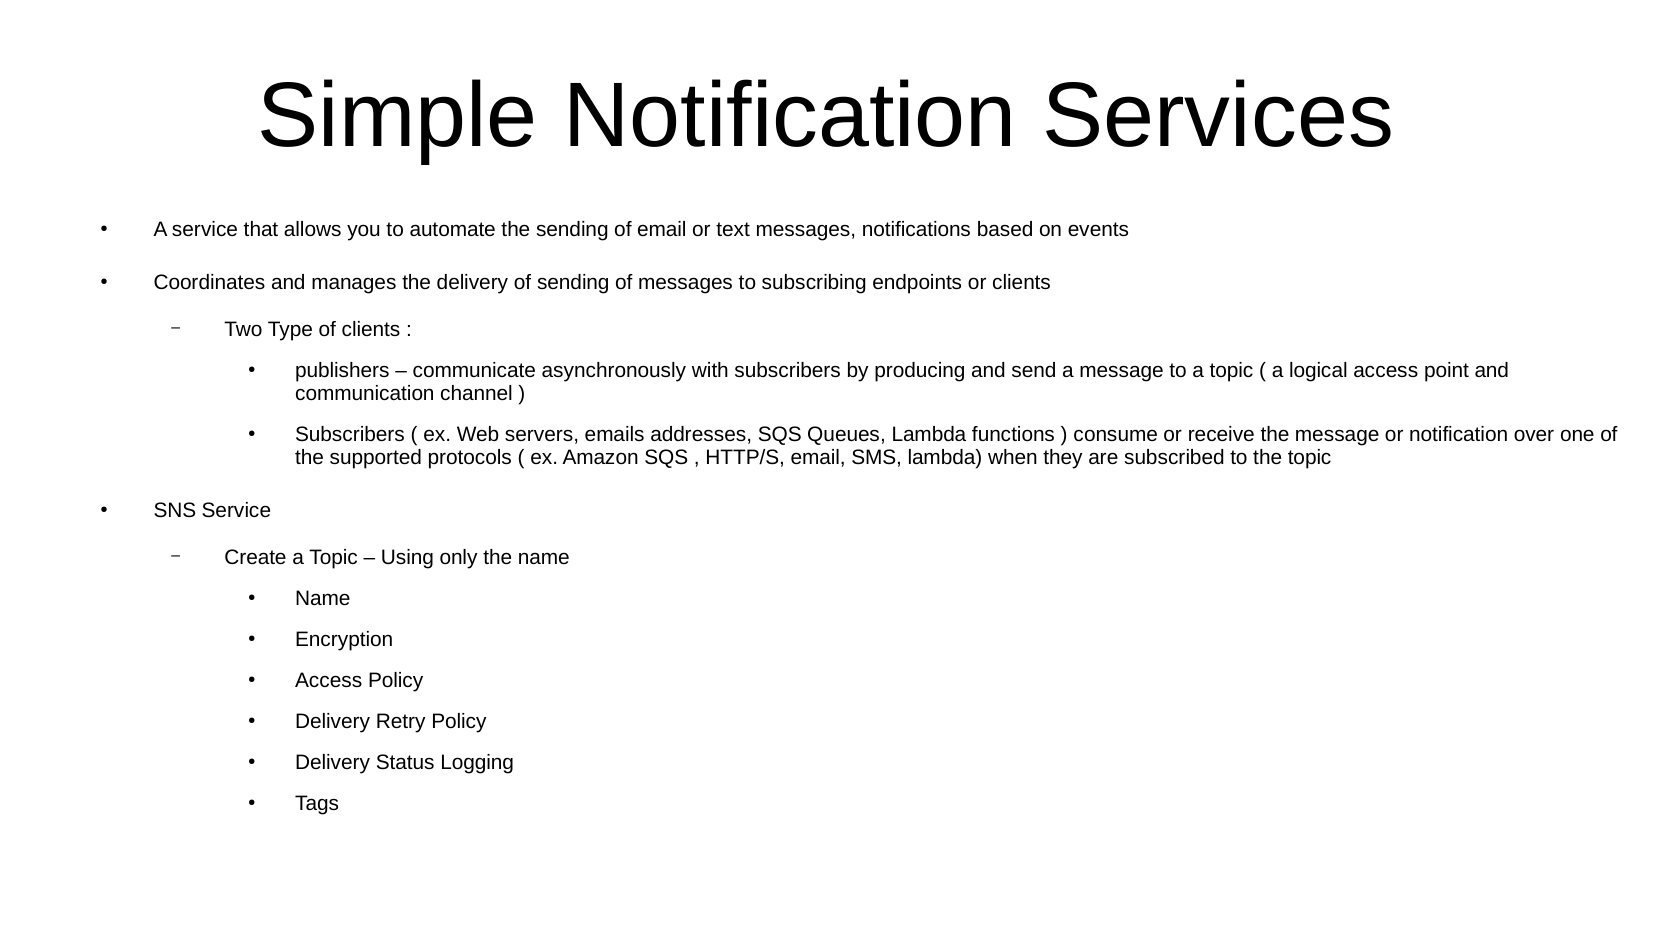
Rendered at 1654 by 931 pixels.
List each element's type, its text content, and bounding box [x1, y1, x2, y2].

title Simple Notification Services [82, 37, 1571, 193]
list A service that allows you to automate the sending of email or text messages, notifications based on events Coordinates and manages the delivery of sending of messages to subscribing endpoints or clients Two Type of clients : publishers – communicate asynchronously with subscribers by producing and send a message to a topic ( a logical access point and communication channel ) Subscribers ( ex. Web servers, emails addresses, SQS Queues, Lambda functions ) consume or receive the message or notification over one of the supported protocols ( ex. Amazon SQS , HTTP/S, email, SMS, lambda) when they are subscribed to the topic SNS Service Create a Topic – Using only the name Name Encryption Access Policy Delivery Retry Policy Delivery Status Logging Tags [82, 217, 1636, 916]
